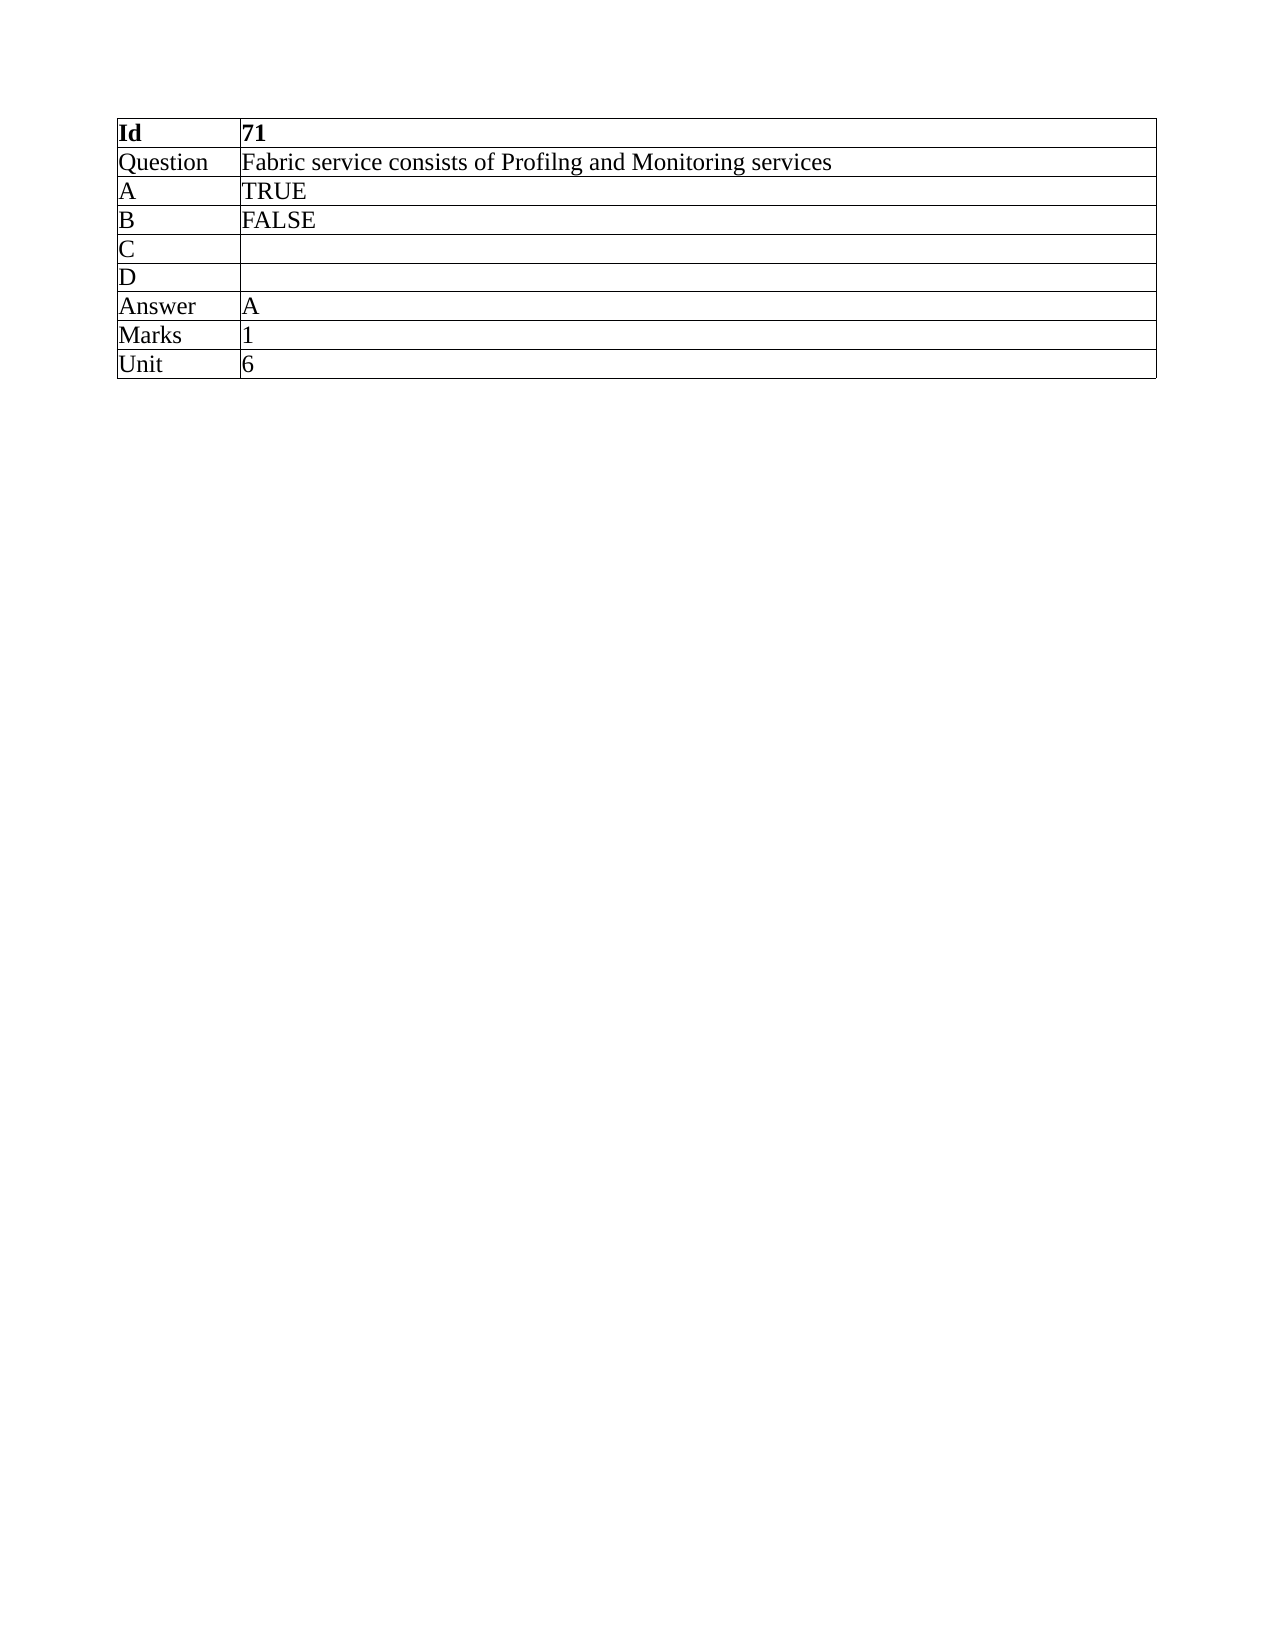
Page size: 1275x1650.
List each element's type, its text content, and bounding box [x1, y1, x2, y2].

table_cell [241, 235, 1156, 262]
table_cell Fabric service consists of Profilng and Monitoring services [241, 148, 1156, 176]
table_header Id [118, 119, 240, 147]
table_cell 6 [241, 350, 1156, 378]
table_cell Answer [118, 292, 240, 320]
table_cell A [118, 177, 240, 205]
table_cell TRUE [241, 177, 1156, 205]
table_cell Question [118, 148, 240, 176]
table_cell 1 [241, 321, 1156, 349]
table_cell FALSE [241, 206, 1156, 233]
table_header 71 [241, 119, 1156, 147]
table_cell B [118, 206, 240, 233]
table_cell [241, 264, 1156, 291]
table_cell Unit [118, 350, 240, 378]
table_cell D [118, 264, 240, 291]
table_cell Marks [118, 321, 240, 349]
table_cell A [241, 292, 1156, 320]
table_cell C [118, 235, 240, 262]
